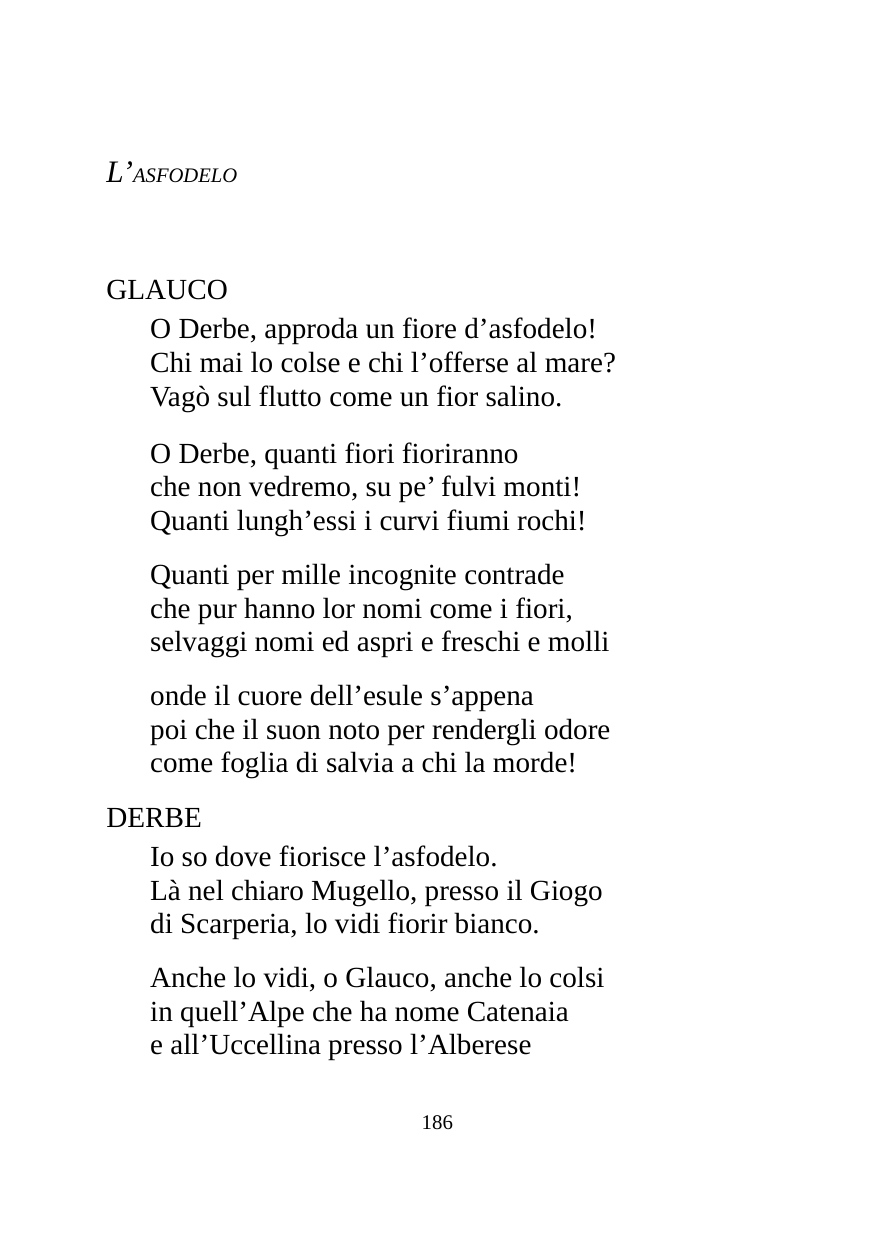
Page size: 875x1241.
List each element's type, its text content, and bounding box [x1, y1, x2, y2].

text onde il cuore dell’esule s’appena [150, 678, 768, 712]
text come foglia di salvia a chi la morde! [150, 746, 768, 779]
text e all’Uccellina presso l’Alberese [150, 1027, 768, 1061]
text Quanti per mille incognite contrade [150, 557, 768, 591]
text O Derbe, approda un fiore d’asfodelo! [150, 312, 768, 345]
text GLAUCO [106, 272, 768, 306]
text DERBE [106, 800, 768, 833]
text Chi mai lo colse e chi l’offerse al mare? [150, 345, 768, 379]
subtitle L’asfodelo [106, 153, 768, 189]
text O Derbe, quanti fiori fioriranno [150, 436, 768, 469]
text Vagò sul flutto come un fior salino. [150, 379, 768, 412]
text Anche lo vidi, o Glauco, anche lo colsi [150, 960, 768, 994]
text selvaggi nomi ed aspri e freschi e molli [150, 624, 768, 658]
text che non vedremo, su pe’ fulvi monti! [150, 469, 768, 503]
text Io so dove fiorisce l’asfodelo. [150, 839, 768, 873]
text Quanti lungh’essi i curvi fiumi rochi! [150, 503, 768, 537]
text poi che il suon noto per rendergli odore [150, 712, 768, 746]
text in quell’Alpe che ha nome Catenaia [150, 994, 768, 1027]
text di Scarperia, lo vidi fiorir bianco. [150, 906, 768, 940]
text che pur hanno lor nomi come i fiori, [150, 591, 768, 624]
text Là nel chiaro Mugello, presso il Giogo [150, 873, 768, 906]
